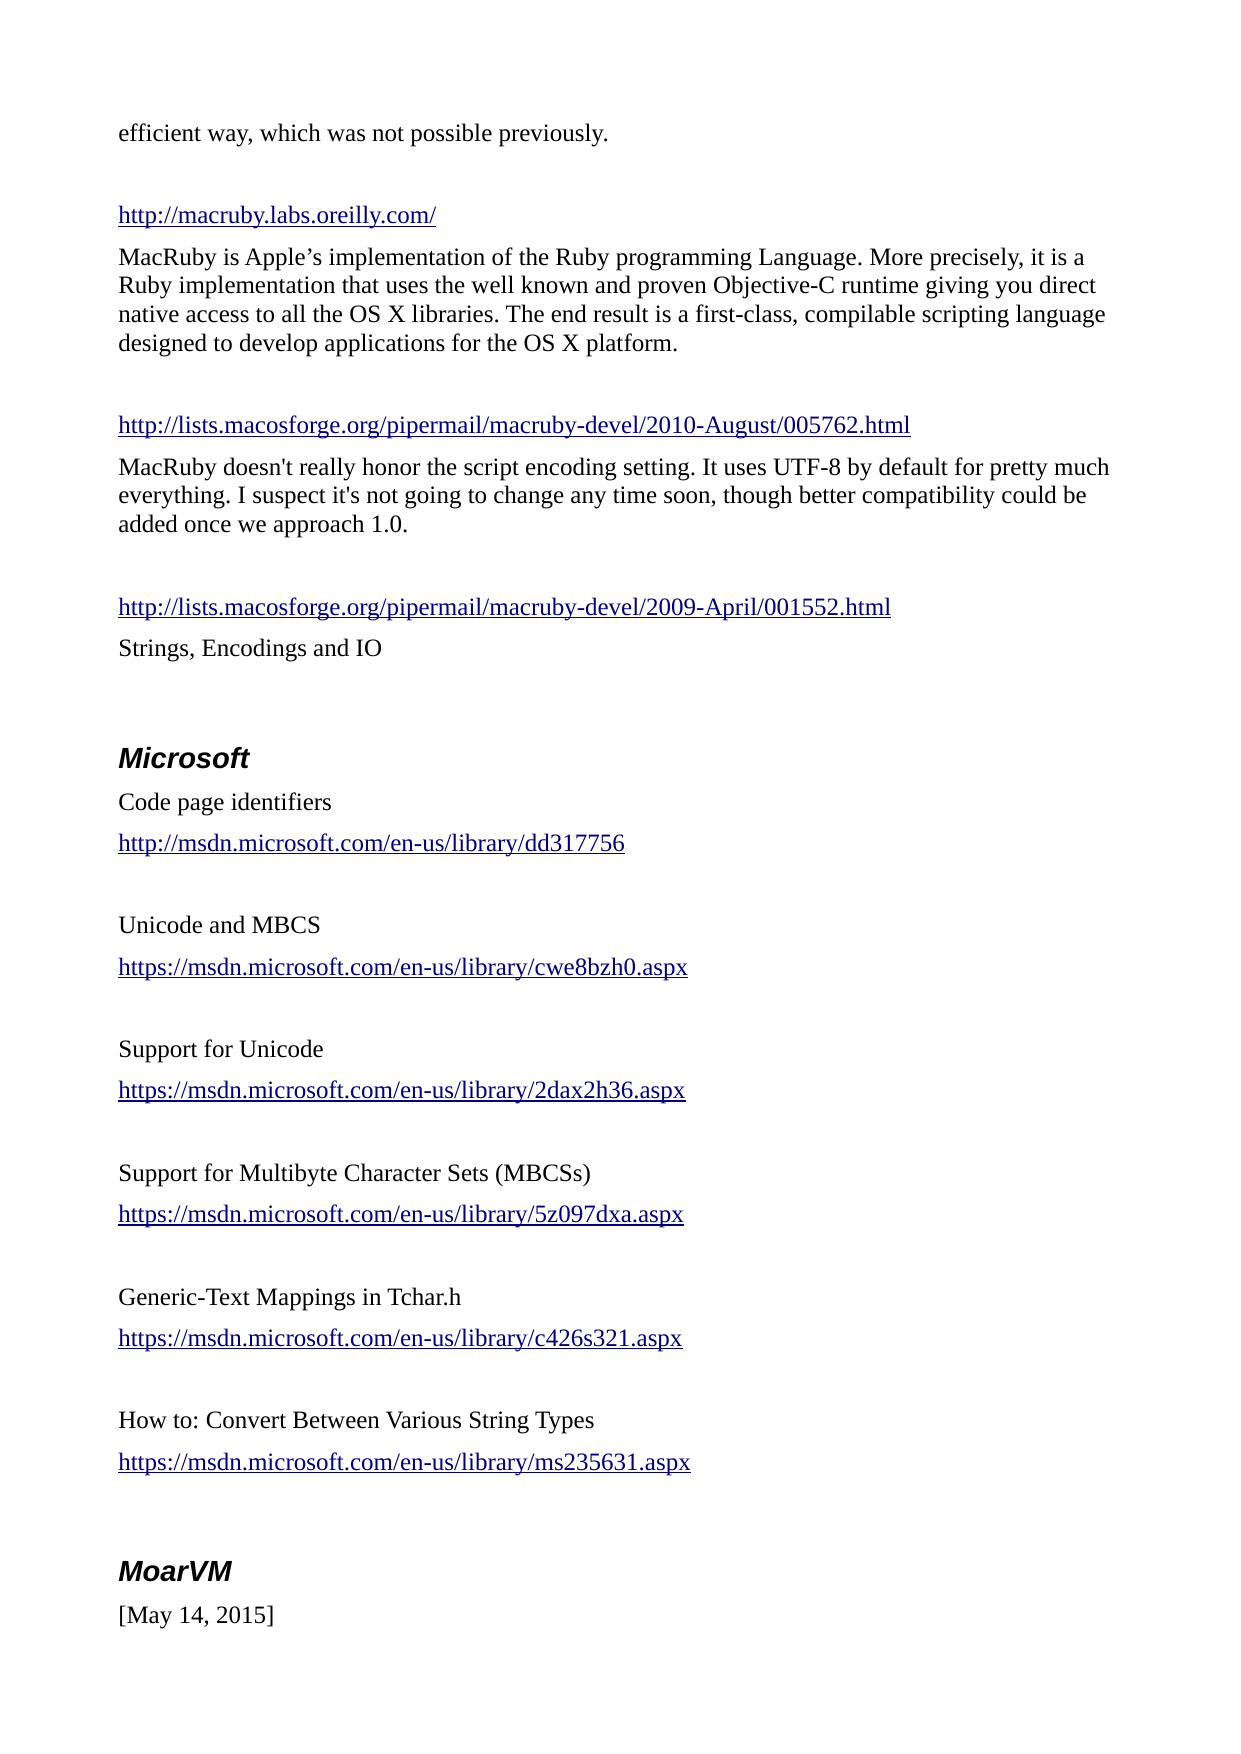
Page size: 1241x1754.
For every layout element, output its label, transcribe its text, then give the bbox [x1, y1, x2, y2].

text https://msdn.microsoft.com/en-us/library/c426s321.aspx [118, 1323, 1122, 1352]
text http://lists.macosforge.org/pipermail/macruby-devel/2009-April/001552.html [118, 592, 1122, 621]
text Strings, Encodings and IO [118, 633, 1122, 662]
text https://msdn.microsoft.com/en-us/library/ms235631.aspx [118, 1447, 1122, 1475]
text https://msdn.microsoft.com/en-us/library/cwe8bzh0.aspx [118, 952, 1122, 980]
text Unicode and MBCS [118, 910, 1122, 939]
text MacRuby doesn't really honor the script encoding setting. It uses UTF-8 by default for pretty much everything. I suspect it's not going to change any time soon, though better compatibility could be added once we approach 1.0. [118, 452, 1122, 538]
text Generic-Text Mappings in Tchar.h [118, 1282, 1122, 1310]
text http://msdn.microsoft.com/en-us/library/dd317756 [118, 828, 1122, 857]
text MacRuby is Apple’s implementation of the Ruby programming Language. More precisely, it is a Ruby implementation that uses the well known and proven Objective-C runtime giving you direct native access to all the OS X libraries. The end result is a first-class, compilable scripting language designed to develop applications for the OS X platform. [118, 242, 1122, 357]
text http://macruby.labs.oreilly.com/ [118, 201, 1122, 229]
text https://msdn.microsoft.com/en-us/library/5z097dxa.aspx [118, 1199, 1122, 1228]
text How to: Convert Between Various String Types [118, 1405, 1122, 1434]
text [May 14, 2015] [118, 1600, 1122, 1629]
text Support for Unicode [118, 1034, 1122, 1063]
text Support for Multibyte Character Sets (MBCSs) [118, 1158, 1122, 1187]
text https://msdn.microsoft.com/en-us/library/2dax2h36.aspx [118, 1075, 1122, 1104]
subtitle Microsoft [118, 741, 1122, 774]
text Code page identifiers [118, 787, 1122, 815]
text http://lists.macosforge.org/pipermail/macruby-devel/2010-August/005762.html [118, 411, 1122, 439]
subtitle MoarVM [118, 1554, 1122, 1588]
text efficient way, which was not possible previously. [118, 118, 1122, 147]
